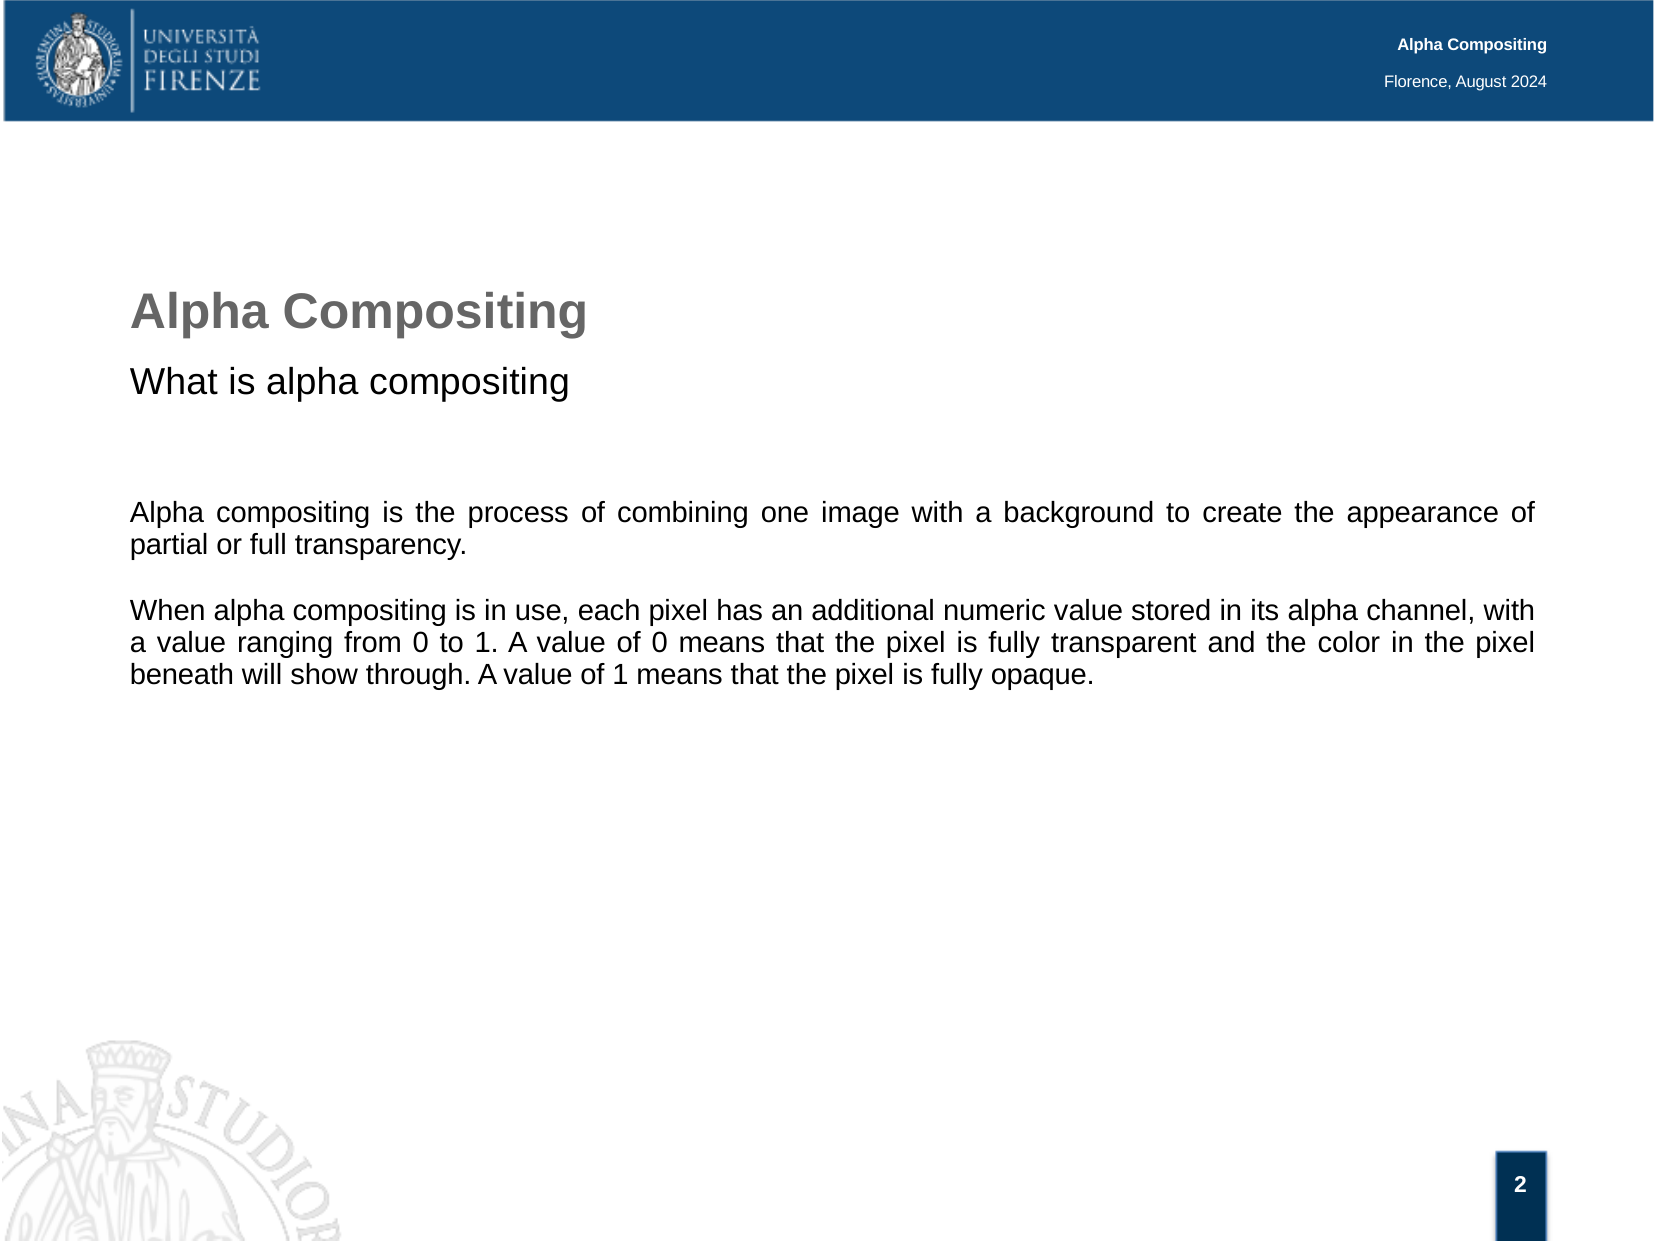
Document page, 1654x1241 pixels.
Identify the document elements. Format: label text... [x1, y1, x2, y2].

text_box 2 [1505, 1160, 1536, 1208]
text_box Alpha Compositing Florence, August 2024 [685, 24, 1548, 102]
picture [2, 0, 1654, 1241]
text_box Alpha Compositing What is alpha compositing [129, 255, 993, 403]
text_box Alpha compositing is the process of combining one image with a background to create the appearance of partial or full transparency. When alpha compositing is in use, each pixel has an additional numeric value stored in its alpha channel, with a value ranging from 0 to 1. A value of 0 means that the pixel is fully transparent and the color in the pixel beneath will show through. A value of 1 means that the pixel is fully opaque. [129, 478, 1536, 774]
